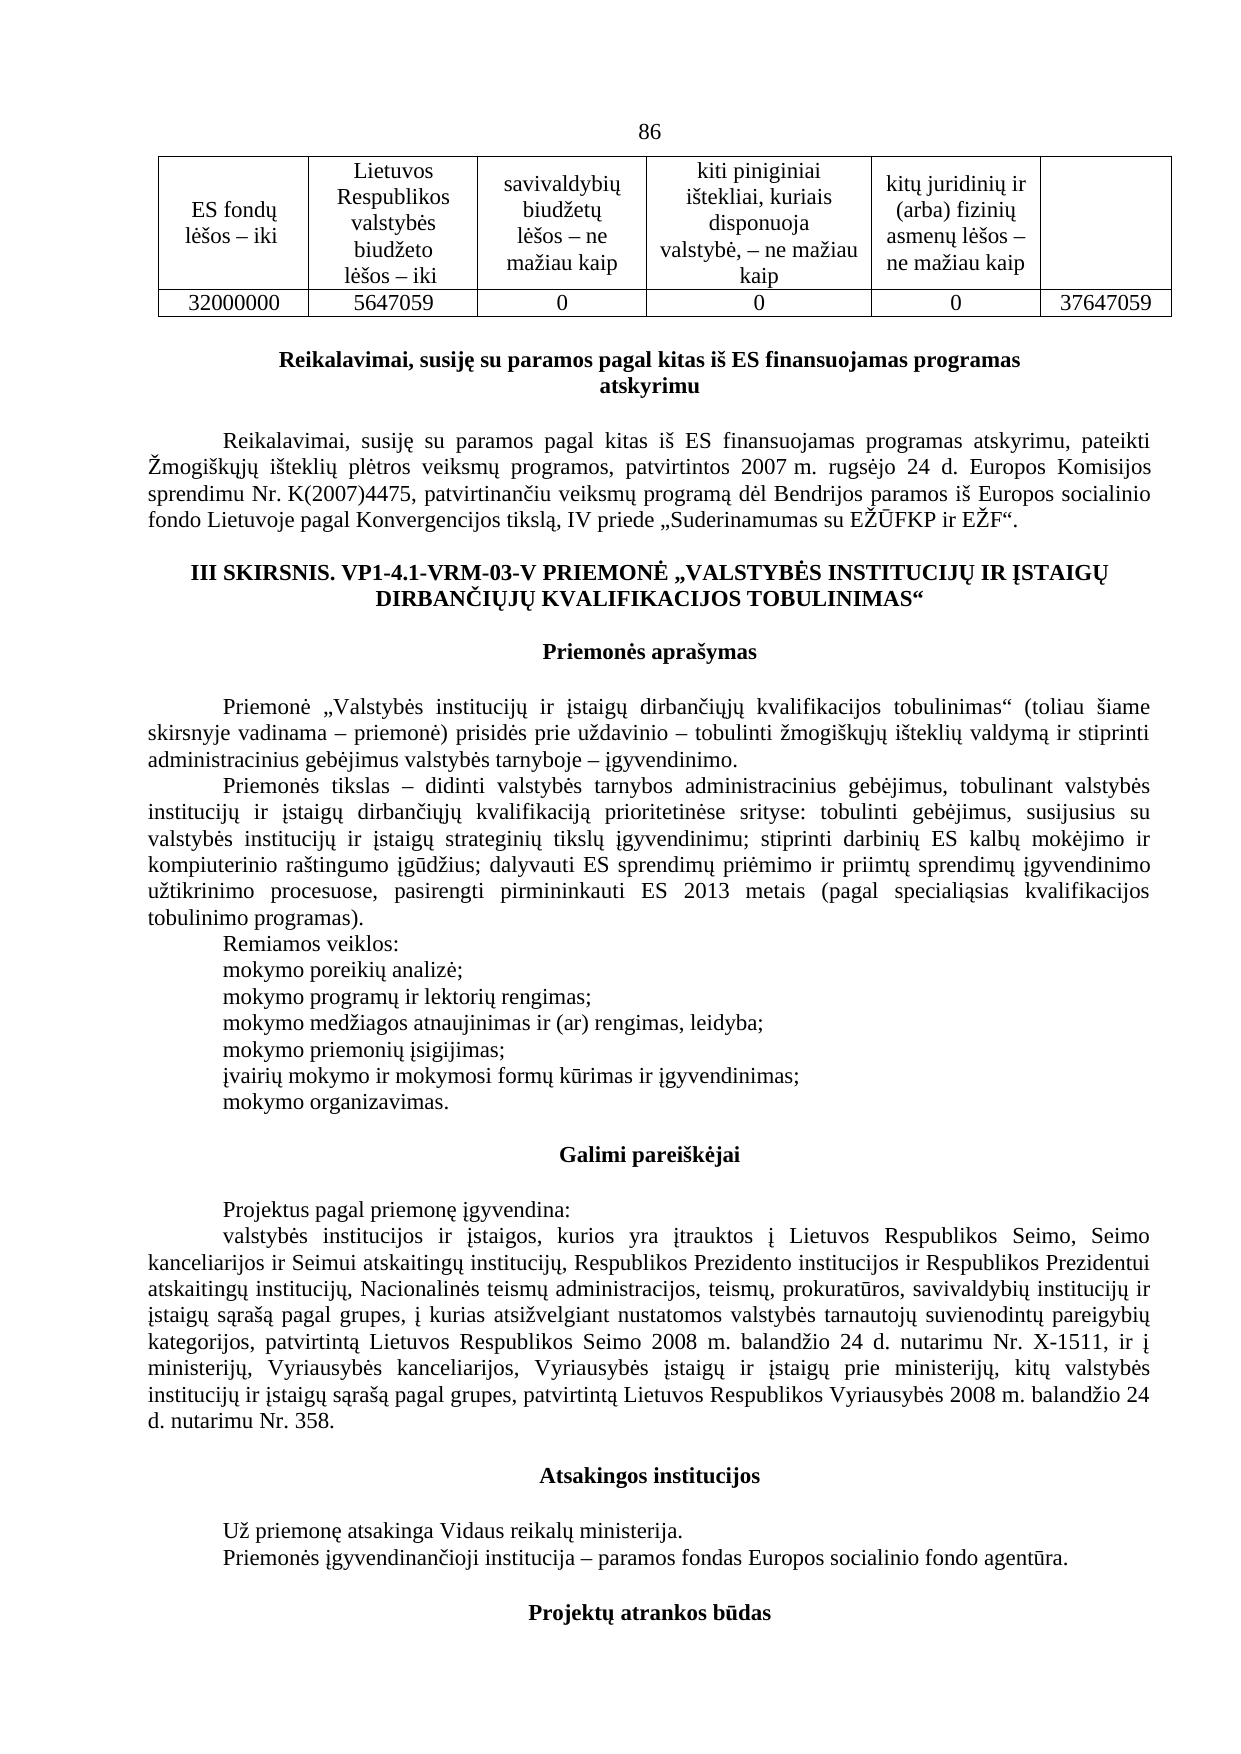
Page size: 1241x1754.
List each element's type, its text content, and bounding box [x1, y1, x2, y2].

text Priemonė „Valstybės institucijų ir įstaigų dirbančiųjų kvalifikacijos tobulinimas“ (toliau šiame skirsnyje vadinama – priemonė) prisidės prie uždavinio – tobulinti žmogiškųjų išteklių valdymą ir stiprinti administracinius gebėjimus valstybės tarnyboje – įgyvendinimo. [148, 693, 1152, 772]
text valstybės institucijos ir įstaigos, kurios yra įtrauktos į Lietuvos Respublikos Seimo, Seimo kanceliarijos ir Seimui atskaitingų institucijų, Respublikos Prezidento institucijos ir Respublikos Prezidentui atskaitingų institucijų, Nacionalinės teismų administracijos, teismų, prokuratūros, savivaldybių institucijų ir įstaigų sąrašą pagal grupes, į kurias atsižvelgiant nustatomos valstybės tarnautojų suvienodintų pareigybių kategorijos, patvirtintą Lietuvos Respublikos Seimo 2008 m. balandžio 24 d. nutarimu Nr. X-1511, ir į ministerijų, Vyriausybės kanceliarijos, Vyriausybės įstaigų ir įstaigų prie ministerijų, kitų valstybės institucijų ir įstaigų sąrašą pagal grupes, patvirtintą Lietuvos Respublikos Vyriausybės 2008 m. balandžio 24 d. nutarimu Nr. 358. [148, 1222, 1152, 1433]
text Atsakingos institucijos [148, 1462, 1152, 1488]
text Priemonės aprašymas [148, 638, 1152, 664]
table_cell Lietuvos Respublikos valstybės biudžeto lėšos – iki [309, 157, 477, 288]
table_header [1041, 157, 1171, 288]
text mokymo programų ir lektorių rengimas; [148, 983, 1152, 1009]
text mokymo organizavimas. [148, 1088, 1152, 1115]
table_cell 32000000 [159, 290, 308, 316]
table_cell 0 [647, 290, 871, 316]
text Projektus pagal priemonę įgyvendina: [148, 1196, 1152, 1222]
text Galimi pareiškėjai [148, 1141, 1152, 1167]
text Priemonės tikslas – didinti valstybės tarnybos administracinius gebėjimus, tobulinant valstybės institucijų ir įstaigų dirbančiųjų kvalifikaciją prioritetinėse srityse: tobulinti gebėjimus, susijusius su valstybės institucijų ir įstaigų strateginių tikslų įgyvendinimu; stiprinti darbinių ES kalbų mokėjimo ir kompiuterinio raštingumo įgūdžius; dalyvauti ES sprendimų priėmimo ir priimtų sprendimų įgyvendinimo užtikrinimo procesuose, pasirengti pirmininkauti ES 2013 metais (pagal specialiąsias kvalifikacijos tobulinimo programas). [148, 772, 1152, 930]
text mokymo poreikių analizė; [148, 957, 1152, 983]
table_cell 0 [478, 290, 646, 316]
subtitle III SKIRSNIS. VP1-4.1-VRM-03-V PRIEMONĖ „VALSTYBĖS INSTITUCIJŲ IR ĮSTAIGŲ DIRBANČIŲJŲ KVALIFIKACIJOS TOBULINIMAS“ [148, 559, 1152, 612]
table_cell kitų juridinių ir (arba) fizinių asmenų lėšos – ne mažiau kaip [872, 157, 1040, 288]
table_cell ES fondų lėšos – iki [159, 157, 308, 288]
text Remiamos veiklos: [148, 930, 1152, 957]
text mokymo medžiagos atnaujinimas ir (ar) rengimas, leidyba; [148, 1009, 1152, 1036]
text Už priemonę atsakinga Vidaus reikalų ministerija. [148, 1517, 1152, 1543]
table_cell 5647059 [309, 290, 477, 316]
table_cell savivaldybių biudžetų lėšos – ne mažiau kaip [478, 157, 646, 288]
table_cell kiti piniginiai ištekliai, kuriais disponuoja valstybė, – ne mažiau kaip [647, 157, 871, 288]
table_cell 0 [872, 290, 1040, 316]
text Reikalavimai, susiję su paramos pagal kitas iš ES finansuojamas programas atskyrimu, pateikti Žmogiškųjų išteklių plėtros veiksmų programos, patvirtintos 2007 m. rugsėjo 24 d. Europos Komisijos sprendimu Nr. K(2007)4475, patvirtinančiu veiksmų programą dėl Bendrijos paramos iš Europos socialinio fondo Lietuvoje pagal Konvergencijos tikslą, IV priede „Suderinamumas su EŽŪFKP ir EŽF“. [148, 427, 1152, 532]
text Projektų atrankos būdas [148, 1599, 1152, 1625]
text Reikalavimai, susiję su paramos pagal kitas iš ES finansuojamas programas atskyrimu [148, 346, 1152, 398]
text Priemonės įgyvendinančioji institucija – paramos fondas Europos socialinio fondo agentūra. [148, 1543, 1152, 1570]
text mokymo priemonių įsigijimas; [148, 1036, 1152, 1062]
table_cell 37647059 [1041, 290, 1171, 316]
text įvairių mokymo ir mokymosi formų kūrimas ir įgyvendinimas; [148, 1062, 1152, 1088]
